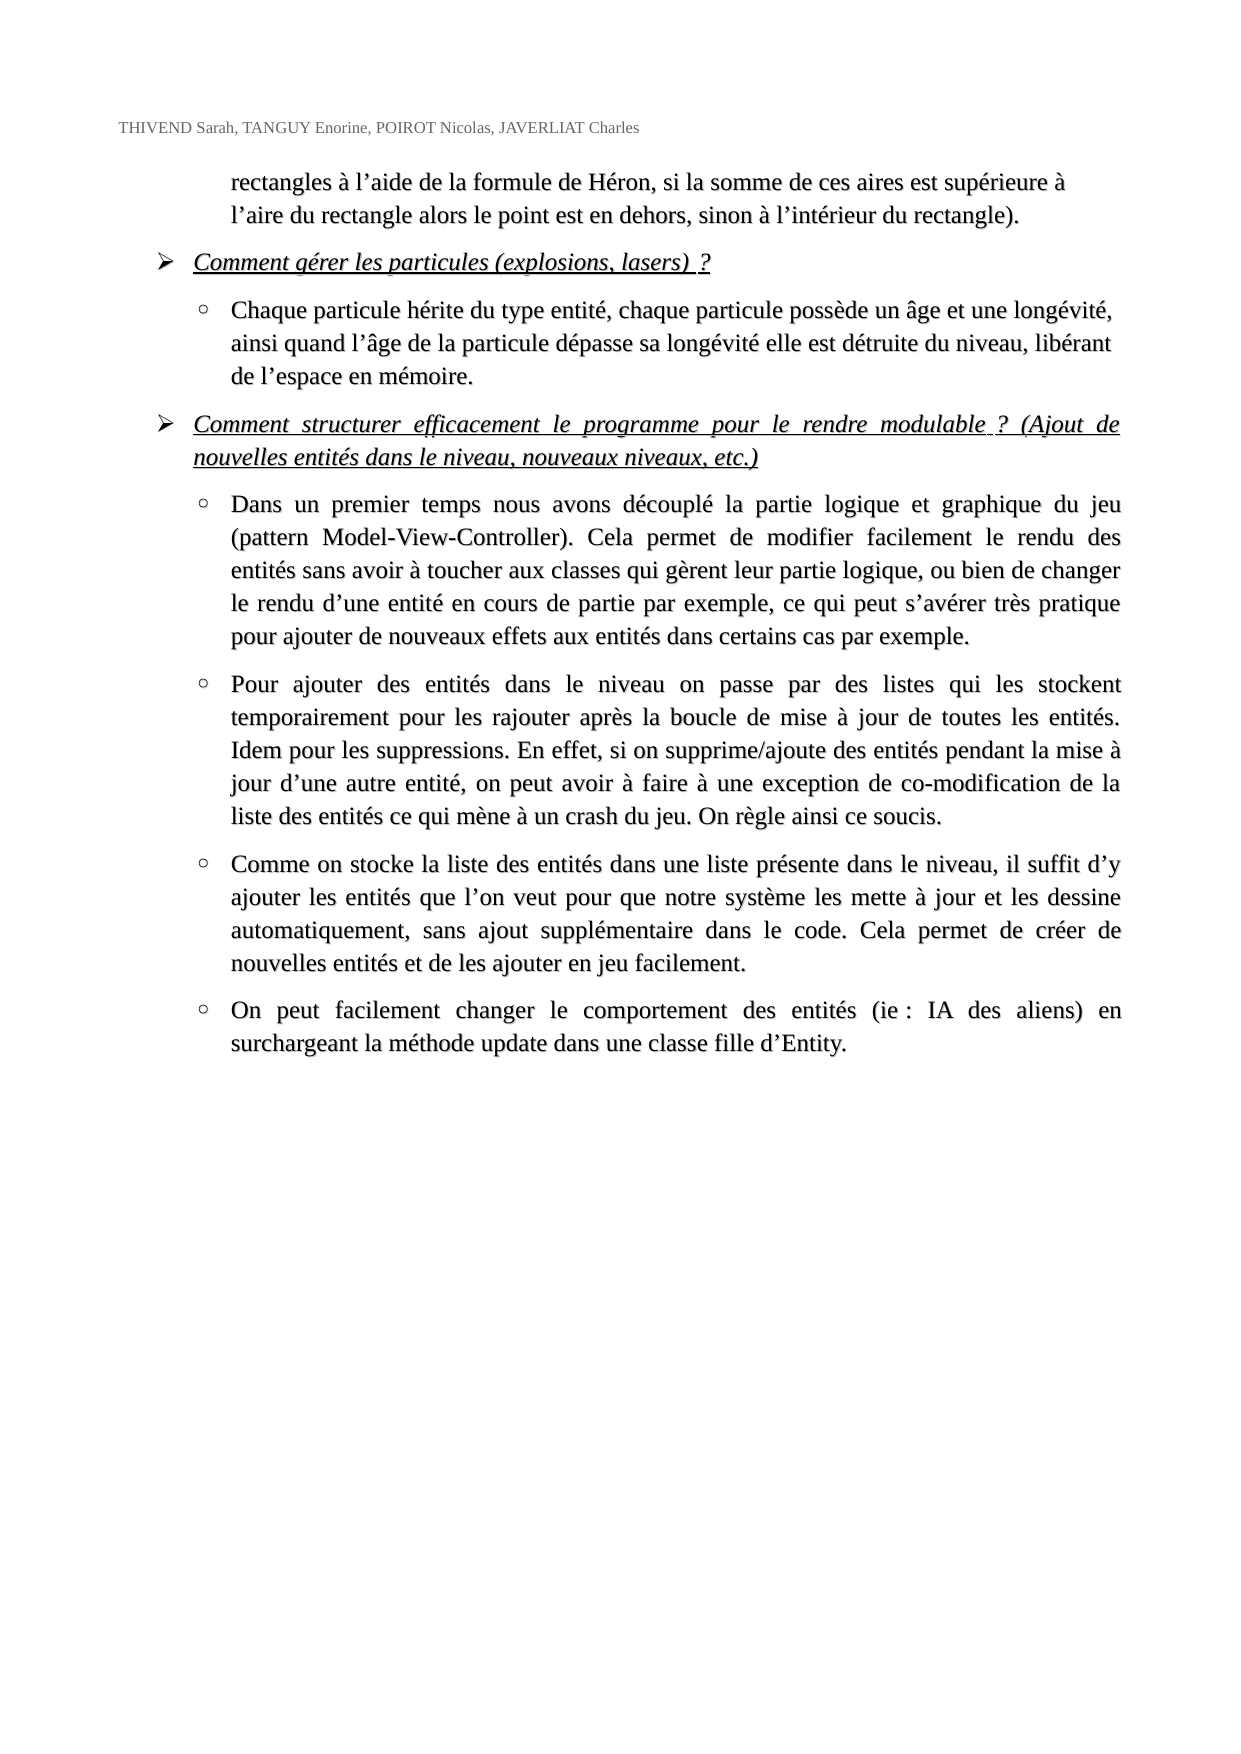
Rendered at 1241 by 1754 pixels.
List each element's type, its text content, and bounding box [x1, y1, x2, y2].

list rectangles à l’aide de la formule de Héron, si la somme de ces aires est supérieure à l’aire du rectangle alors le point est en dehors, sinon à l’intérieur du rectangle). [193, 167, 1122, 228]
list Chaque particule hérite du type entité, chaque particule possède un âge et une longévité, ainsi quand l’âge de la particule dépasse sa longévité elle est détruite du niveau, libérant de l’espace en mémoire. [193, 295, 1122, 390]
list Dans un premier temps nous avons découplé la partie logique et graphique du jeu (pattern Model-View-Controller). Cela permet de modifier facilement le rendu des entités sans avoir à toucher aux classes qui gèrent leur partie logique, ou bien de changer le rendu d’une entité en cours de partie par exemple, ce qui peut s’avérer très pratique pour ajouter de nouveaux effets aux entités dans certains cas par exemple. [193, 489, 1122, 650]
list Pour ajouter des entités dans le niveau on passe par des listes qui les stockent temporairement pour les rajouter après la boucle de mise à jour de toutes les entités. Idem pour les suppressions. En effet, si on supprime/ajoute des entités pendant la mise à jour d’une autre entité, on peut avoir à faire à une exception de co-modification de la liste des entités ce qui mène à un crash du jeu. On règle ainsi ce soucis. [193, 669, 1122, 830]
list Comment gérer les particules (explosions, lasers) ? [156, 247, 1122, 276]
list On peut facilement changer le comportement des entités (ie : IA des aliens) en surchargeant la méthode update dans une classe fille d’Entity. [193, 995, 1122, 1057]
list Comment structurer efficacement le programme pour le rendre modulable ? (Ajout de nouvelles entités dans le niveau, nouveaux niveaux, etc.) [156, 409, 1122, 470]
list Comme on stocke la liste des entités dans une liste présente dans le niveau, il suffit d’y ajouter les entités que l’on veut pour que notre système les mette à jour et les dessine automatiquement, sans ajout supplémentaire dans le code. Cela permet de créer de nouvelles entités et de les ajouter en jeu facilement. [193, 849, 1122, 976]
